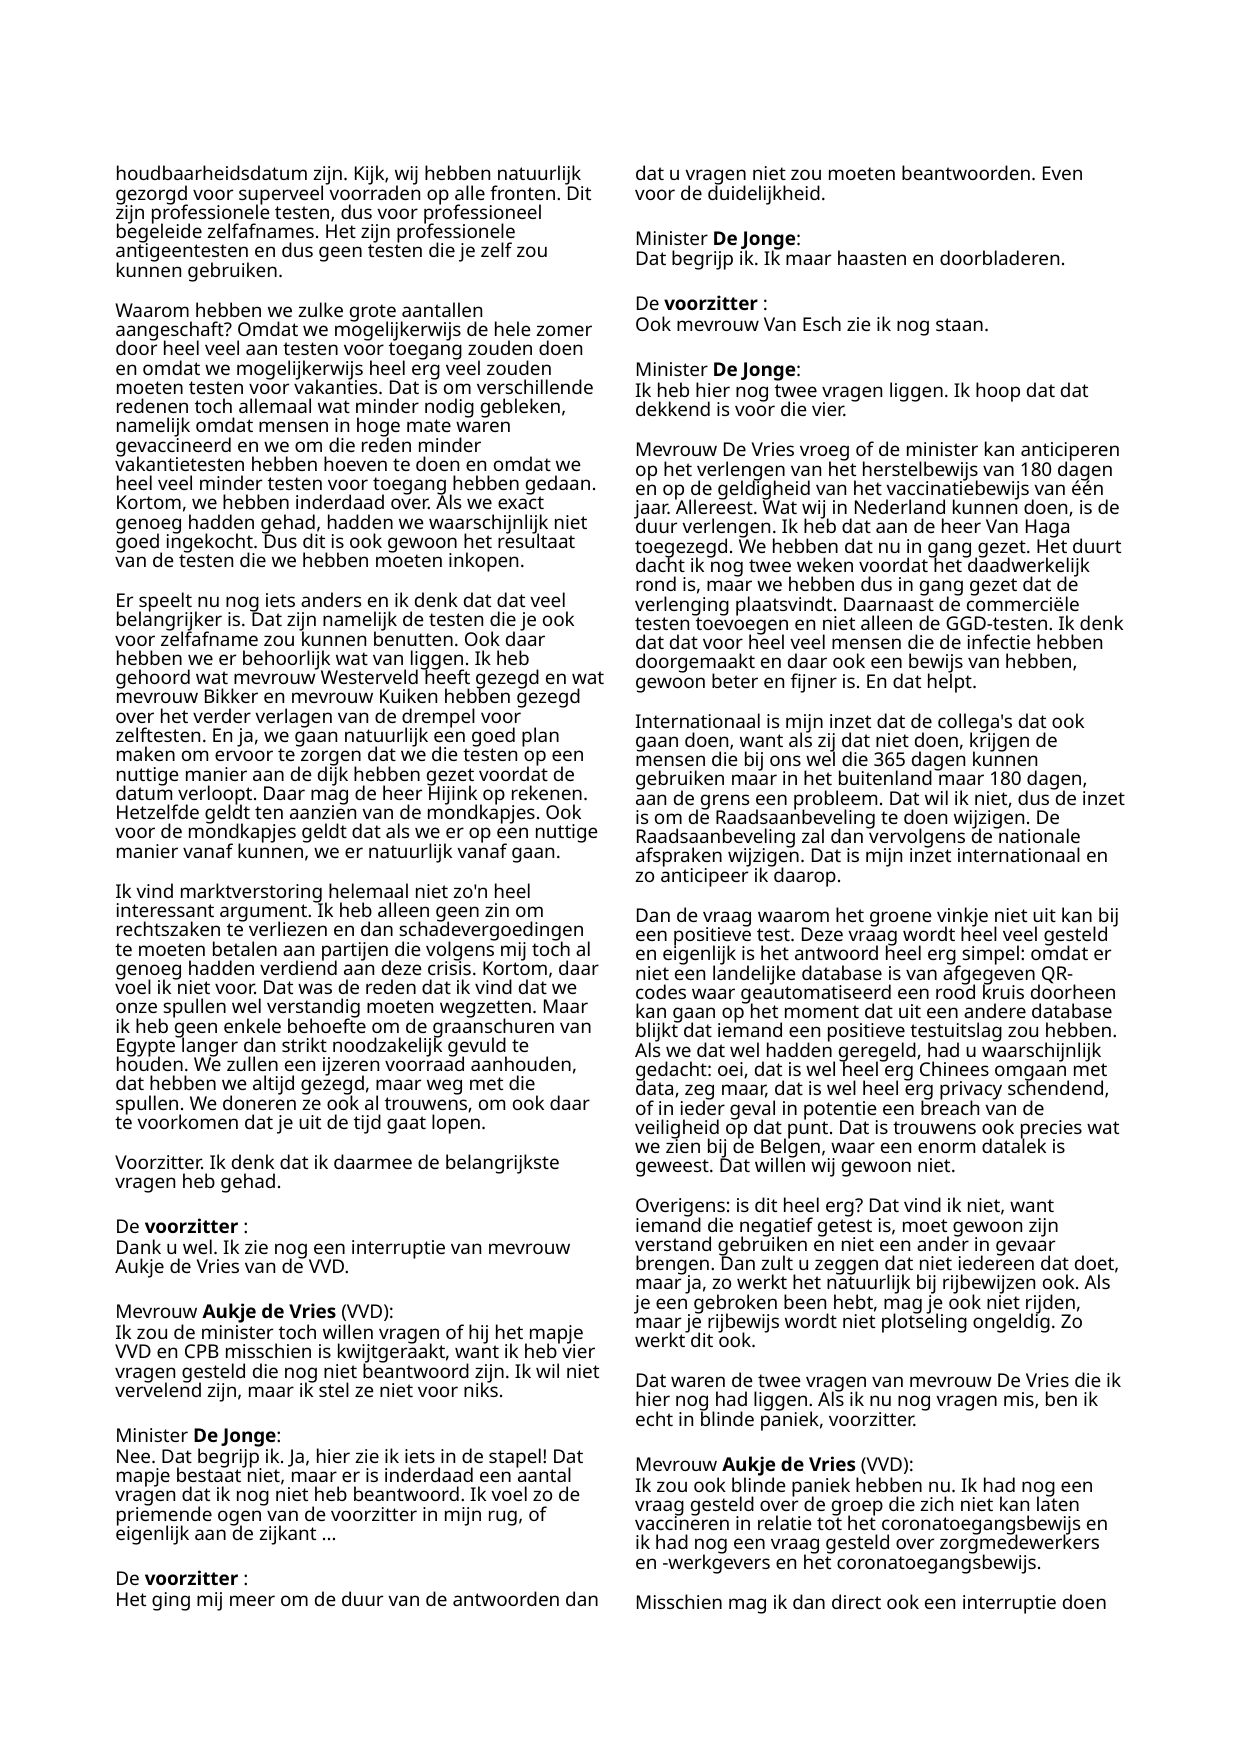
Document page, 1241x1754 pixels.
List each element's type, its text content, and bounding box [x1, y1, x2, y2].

text Minister De Jonge: [635, 225, 1125, 250]
text Misschien mag ik dan direct ook een interruptie doen [635, 1594, 1125, 1613]
text Mevrouw Aukje de Vries (VVD): [115, 1298, 605, 1324]
text Het ging mij meer om de duur van de antwoorden dan [115, 1591, 605, 1610]
text Er speelt nu nog iets anders en ik denk dat dat veel belangrijker is. Dat zijn namelijk de testen die je ook voor zelfafname zou kunnen benutten. Ook daar hebben we er behoorlijk wat van liggen. Ik heb gehoord wat mevrouw Westerveld heeft gezegd en wat mevrouw Bikker en mevrouw Kuiken hebben gezegd over het verder verlagen van de drempel voor zelftesten. En ja, we gaan natuurlijk een goed plan maken om ervoor te zorgen dat we die testen op een nuttige manier aan de dijk hebben gezet voordat de datum verloopt. Daar mag de heer Hijink op rekenen. Hetzelfde geldt ten aanzien van de mondkapjes. Ook voor de mondkapjes geldt dat als we er op een nuttige manier vanaf kunnen, we er natuurlijk vanaf gaan. [115, 592, 605, 862]
text Ook mevrouw Van Esch zie ik nog staan. [635, 316, 1125, 336]
text Voorzitter. Ik denk dat ik daarmee de belangrijkste vragen heb gehad. [115, 1154, 605, 1192]
text Ik zou ook blinde paniek hebben nu. Ik had nog een vraag gesteld over de groep die zich niet kan laten vaccineren in relatie tot het coronatoegangsbewijs en ik had nog een vraag gesteld over zorgmedewerkers en -werkgevers en het coronatoegangsbewijs. [635, 1477, 1125, 1573]
text Nee. Dat begrijp ik. Ja, hier zie ik iets in de stapel! Dat mapje bestaat niet, maar er is inderdaad een aantal vragen dat ik nog niet heb beantwoord. Ik voel zo de priemende ogen van de voorzitter in mijn rug, of eigenlijk aan de zijkant … [115, 1448, 605, 1544]
text Dat waren de twee vragen van mevrouw De Vries die ik hier nog had liggen. Als ik nu nog vragen mis, ben ik echt in blinde paniek, voorzitter. [635, 1372, 1125, 1430]
text De voorzitter : [115, 1213, 605, 1239]
text Minister De Jonge: [635, 356, 1125, 382]
text dat u vragen niet zou moeten beantwoorden. Even voor de duidelijkheid. [635, 165, 1125, 204]
text Overigens: is dit heel erg? Dat vind ik niet, want iemand die negatief getest is, moet gewoon zijn verstand gebruiken en niet een ander in gevaar brengen. Dan zult u zeggen dat niet iedereen dat doet, maar ja, zo werkt het natuurlijk bij rijbewijzen ook. Als je een gebroken been hebt, mag je ook niet rijden, maar je rijbewijs wordt niet plotseling ongeldig. Zo werkt dit ook. [635, 1197, 1125, 1351]
text Minister De Jonge: [115, 1422, 605, 1448]
text Dan de vraag waarom het groene vinkje niet uit kan bij een positieve test. Deze vraag wordt heel veel gesteld en eigenlijk is het antwoord heel erg simpel: omdat er niet een landelijke database is van afgegeven QR-codes waar geautomatiseerd een rood kruis doorheen kan gaan op het moment dat uit een andere database blijkt dat iemand een positieve testuitslag zou hebben. Als we dat wel hadden geregeld, had u waarschijnlijk gedacht: oei, dat is wel heel erg Chinees omgaan met data, zeg maar, dat is wel heel erg privacy schendend, of in ieder geval in potentie een breach van de veiligheid op dat punt. Dat is trouwens ook precies wat we zien bij de Belgen, waar een enorm datalek is geweest. Dat willen wij gewoon niet. [635, 907, 1125, 1177]
text Ik zou de minister toch willen vragen of hij het mapje VVD en CPB misschien is kwijtgeraakt, want ik heb vier vragen gesteld die nog niet beantwoord zijn. Ik wil niet vervelend zijn, maar ik stel ze niet voor niks. [115, 1324, 605, 1401]
text De voorzitter : [635, 291, 1125, 316]
text Ik heb hier nog twee vragen liggen. Ik hoop dat dat dekkend is voor die vier. [635, 382, 1125, 421]
text Mevrouw De Vries vroeg of de minister kan anticiperen op het verlengen van het herstelbewijs van 180 dagen en op de geldigheid van het vaccinatiebewijs van één jaar. Allereest. Wat wij in Nederland kunnen doen, is de duur verlengen. Ik heb dat aan de heer Van Haga toegezegd. We hebben dat nu in gang gezet. Het duurt dacht ik nog twee weken voordat het daadwerkelijk rond is, maar we hebben dus in gang gezet dat de verlenging plaatsvindt. Daarnaast de commerciële testen toevoegen en niet alleen de GGD-testen. Ik denk dat dat voor heel veel mensen die de infectie hebben doorgemaakt en daar ook een bewijs van hebben, gewoon beter en fijner is. En dat helpt. [635, 441, 1125, 692]
text Dat begrijp ik. Ik maar haasten en doorbladeren. [635, 250, 1125, 270]
text Dank u wel. Ik zie nog een interruptie van mevrouw Aukje de Vries van de VVD. [115, 1239, 605, 1278]
text De voorzitter : [115, 1565, 605, 1591]
text Ik vind marktverstoring helemaal niet zo'n heel interessant argument. Ik heb alleen geen zin om rechtszaken te verliezen en dan schadevergoedingen te moeten betalen aan partijen die volgens mij toch al genoeg hadden verdiend aan deze crisis. Kortom, daar voel ik niet voor. Dat was de reden dat ik vind dat we onze spullen wel verstandig moeten wegzetten. Maar ik heb geen enkele behoefte om de graanschuren van Egypte langer dan strikt noodzakelijk gevuld te houden. We zullen een ijzeren voorraad aanhouden, dat hebben we altijd gezegd, maar weg met die spullen. We doneren ze ook al trouwens, om ook daar te voorkomen dat je uit de tijd gaat lopen. [115, 883, 605, 1133]
text Mevrouw Aukje de Vries (VVD): [635, 1451, 1125, 1477]
text Waarom hebben we zulke grote aantallen aangeschaft? Omdat we mogelijkerwijs de hele zomer door heel veel aan testen voor toegang zouden doen en omdat we mogelijkerwijs heel erg veel zouden moeten testen voor vakanties. Dat is om verschillende redenen toch allemaal wat minder nodig gebleken, namelijk omdat mensen in hoge mate waren gevaccineerd en we om die reden minder vakantietesten hebben hoeven te doen en omdat we heel veel minder testen voor toegang hebben gedaan. Kortom, we hebben inderdaad over. Als we exact genoeg hadden gehad, hadden we waarschijnlijk niet goed ingekocht. Dus dit is ook gewoon het resultaat van de testen die we hebben moeten inkopen. [115, 302, 605, 571]
text houdbaarheidsdatum zijn. Kijk, wij hebben natuurlijk gezorgd voor superveel voorraden op alle fronten. Dit zijn professionele testen, dus voor professioneel begeleide zelfafnames. Het zijn professionele antigeentesten en dus geen testen die je zelf zou kunnen gebruiken. [115, 165, 605, 281]
text Internationaal is mijn inzet dat de collega's dat ook gaan doen, want als zij dat niet doen, krijgen de mensen die bij ons wel die 365 dagen kunnen gebruiken maar in het buitenland maar 180 dagen, aan de grens een probleem. Dat wil ik niet, dus de inzet is om de Raadsaanbeveling te doen wijzigen. De Raadsaanbeveling zal dan vervolgens de nationale afspraken wijzigen. Dat is mijn inzet internationaal en zo anticipeer ik daarop. [635, 713, 1125, 886]
